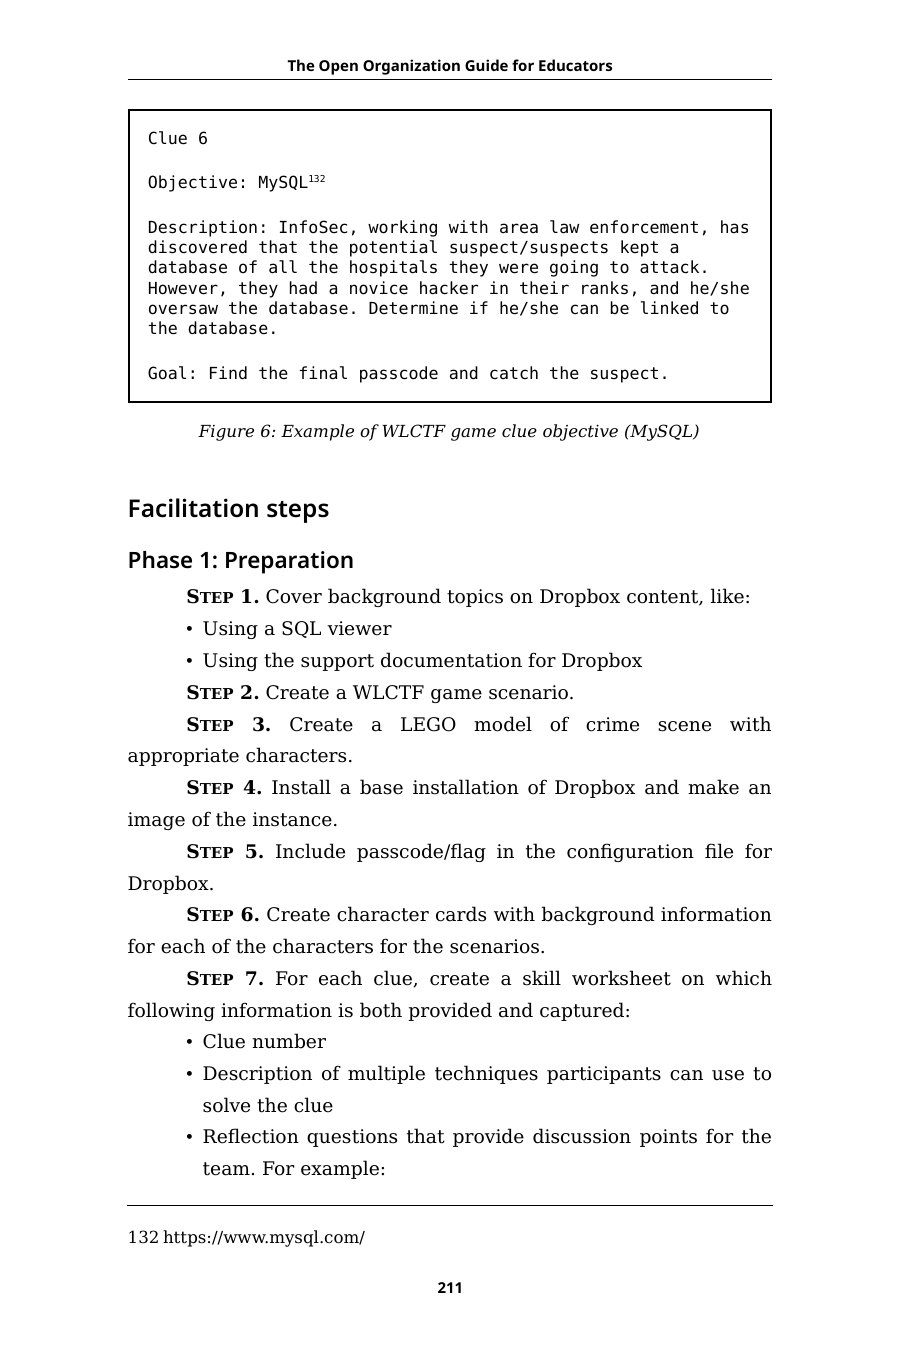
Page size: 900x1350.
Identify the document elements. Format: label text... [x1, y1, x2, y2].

text Step 4. Install a base installation of Dropbox and make an image of the instance. [127, 777, 772, 831]
text Clue 6 [130, 111, 770, 148]
subtitle Facilitation steps [127, 494, 772, 523]
text Step 1. Cover background topics on Dropbox content, like: [127, 586, 772, 608]
text Objective: MySQL [130, 153, 770, 193]
list Reflection questions that provide discussion points for the team. For example: [186, 1126, 772, 1180]
list Using the support documentation for Dropbox [186, 650, 772, 672]
text Description: InfoSec, working with area law enforcement, has discovered that the potential suspect/suspects kept a database of all the hospitals they were going to attack. However, they had a novice hacker in their ranks, and he/she oversaw the database. Determine if he/she can be linked to the database. [130, 197, 770, 338]
text Goal: Find the final passcode and catch the suspect. [130, 343, 770, 401]
text Step 2. Create a WLCTF game scenario. [127, 682, 772, 704]
subtitle Phase 1: Preparation [127, 548, 772, 574]
text Step 7. For each clue, create a skill worksheet on which following information is both provided and captured: [127, 968, 772, 1021]
text Step 5. Include passcode/flag in the configuration file for Dropbox. [127, 841, 772, 894]
text Step 3. Create a LEGO model of crime scene with appropriate characters. [127, 713, 772, 767]
list Clue number [186, 1031, 772, 1053]
text https://www.mysql.com/ [127, 1228, 772, 1247]
list Using a SQL viewer [186, 618, 772, 640]
text Step 6. Create character cards with background information for each of the characters for the scenarios. [127, 904, 772, 958]
text Figure 6: Example of WLCTF game clue objective (MySQL) [127, 422, 772, 441]
list Description of multiple techniques participants can use to solve the clue [186, 1063, 772, 1116]
